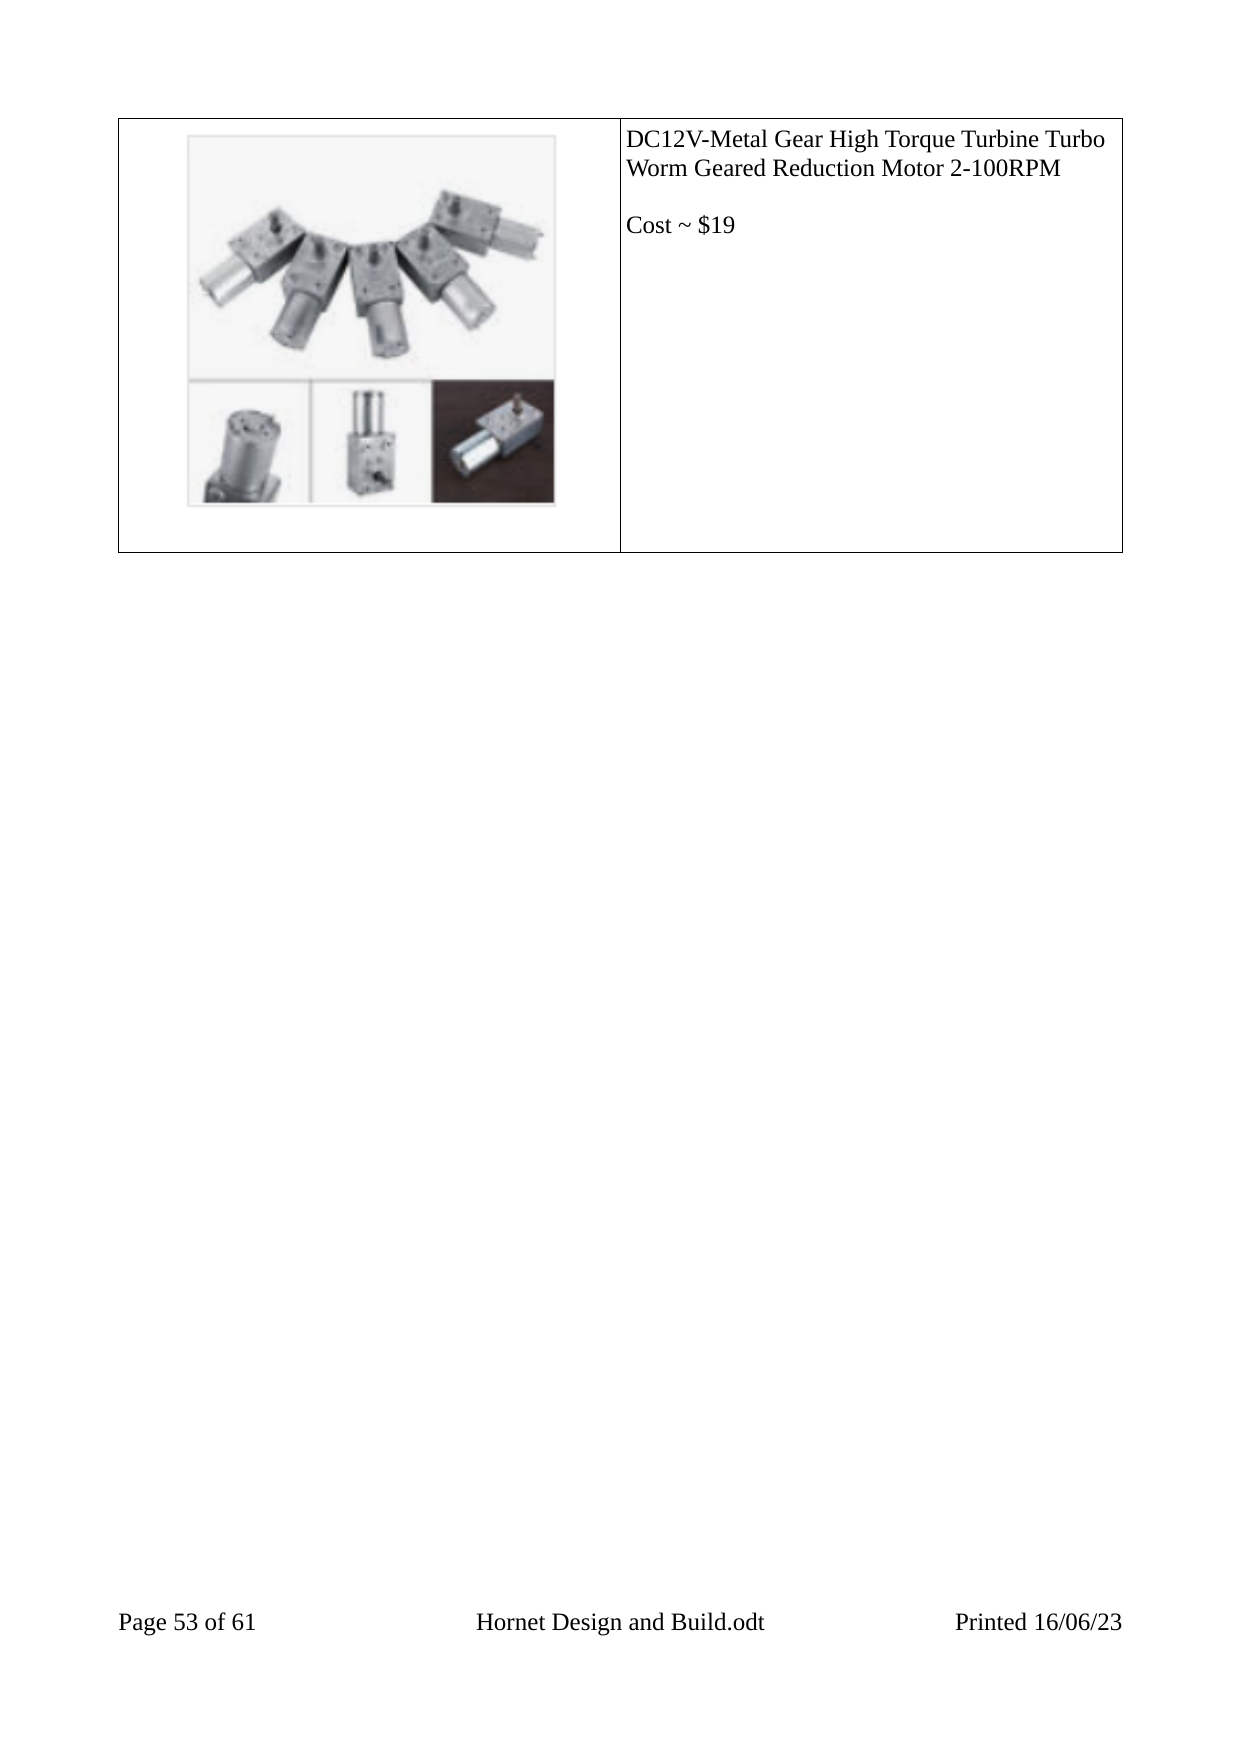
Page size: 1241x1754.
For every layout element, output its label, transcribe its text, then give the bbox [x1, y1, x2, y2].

table_cell DC12V-Metal Gear High Torque Turbine Turbo Worm Geared Reduction Motor 2-100RPM Cost ~ $19 [621, 119, 1122, 552]
picture [171, 123, 567, 518]
table_cell [119, 119, 620, 552]
